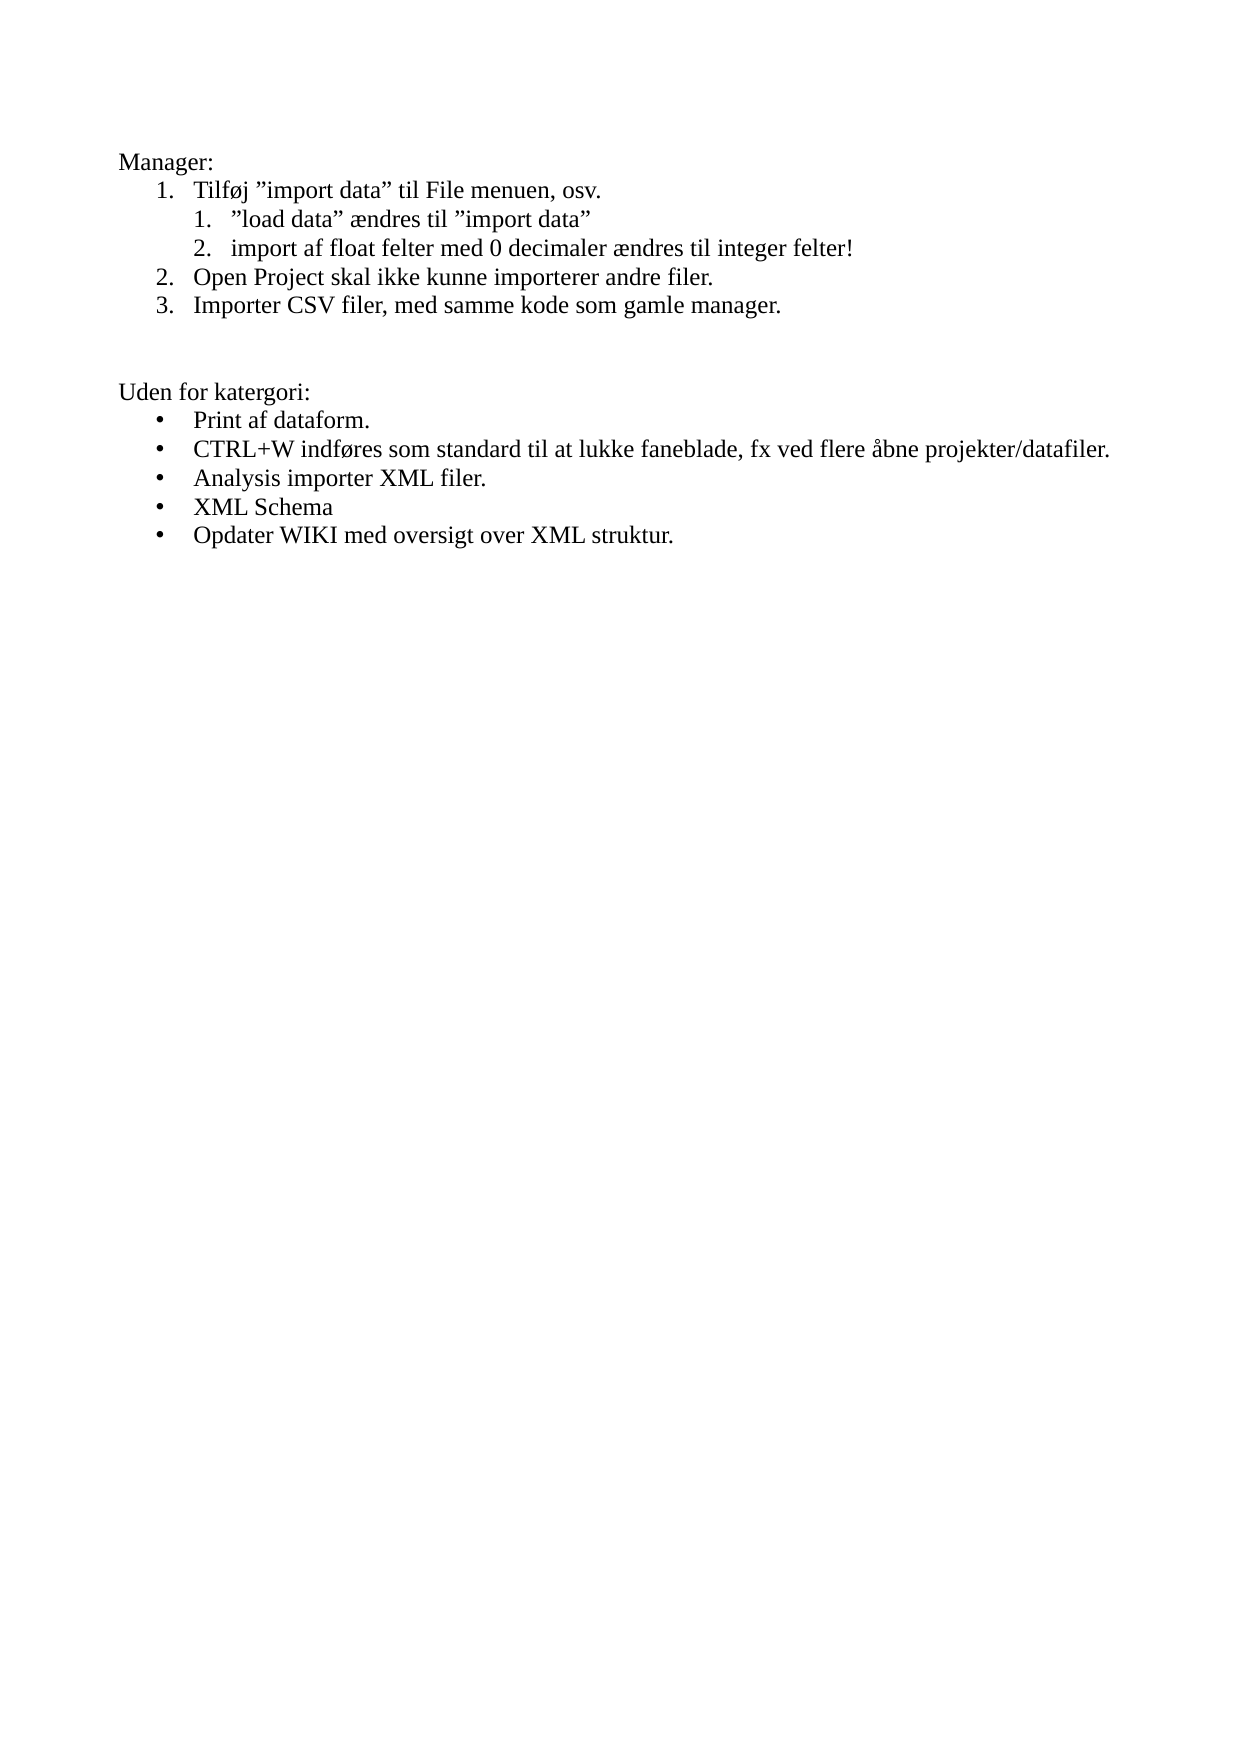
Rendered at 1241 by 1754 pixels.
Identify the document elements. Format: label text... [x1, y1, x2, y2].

text Uden for katergori: [118, 377, 1122, 406]
list Open Project skal ikke kunne importerer andre filer. [156, 262, 1122, 291]
list import af float felter med 0 decimaler ændres til integer felter! [193, 233, 1122, 262]
list Importer CSV filer, med samme kode som gamle manager. [156, 291, 1122, 319]
list Opdater WIKI med oversigt over XML struktur. [156, 521, 1122, 549]
text Manager: [118, 147, 1122, 176]
list ”load data” ændres til ”import data” [193, 204, 1122, 233]
list Print af dataform. [156, 406, 1122, 434]
list XML Schema [156, 492, 1122, 521]
list CTRL+W indføres som standard til at lukke faneblade, fx ved flere åbne projekter/datafiler. [156, 434, 1122, 463]
list Tilføj ”import data” til File menuen, osv. [156, 176, 1122, 204]
list Analysis importer XML filer. [156, 463, 1122, 492]
